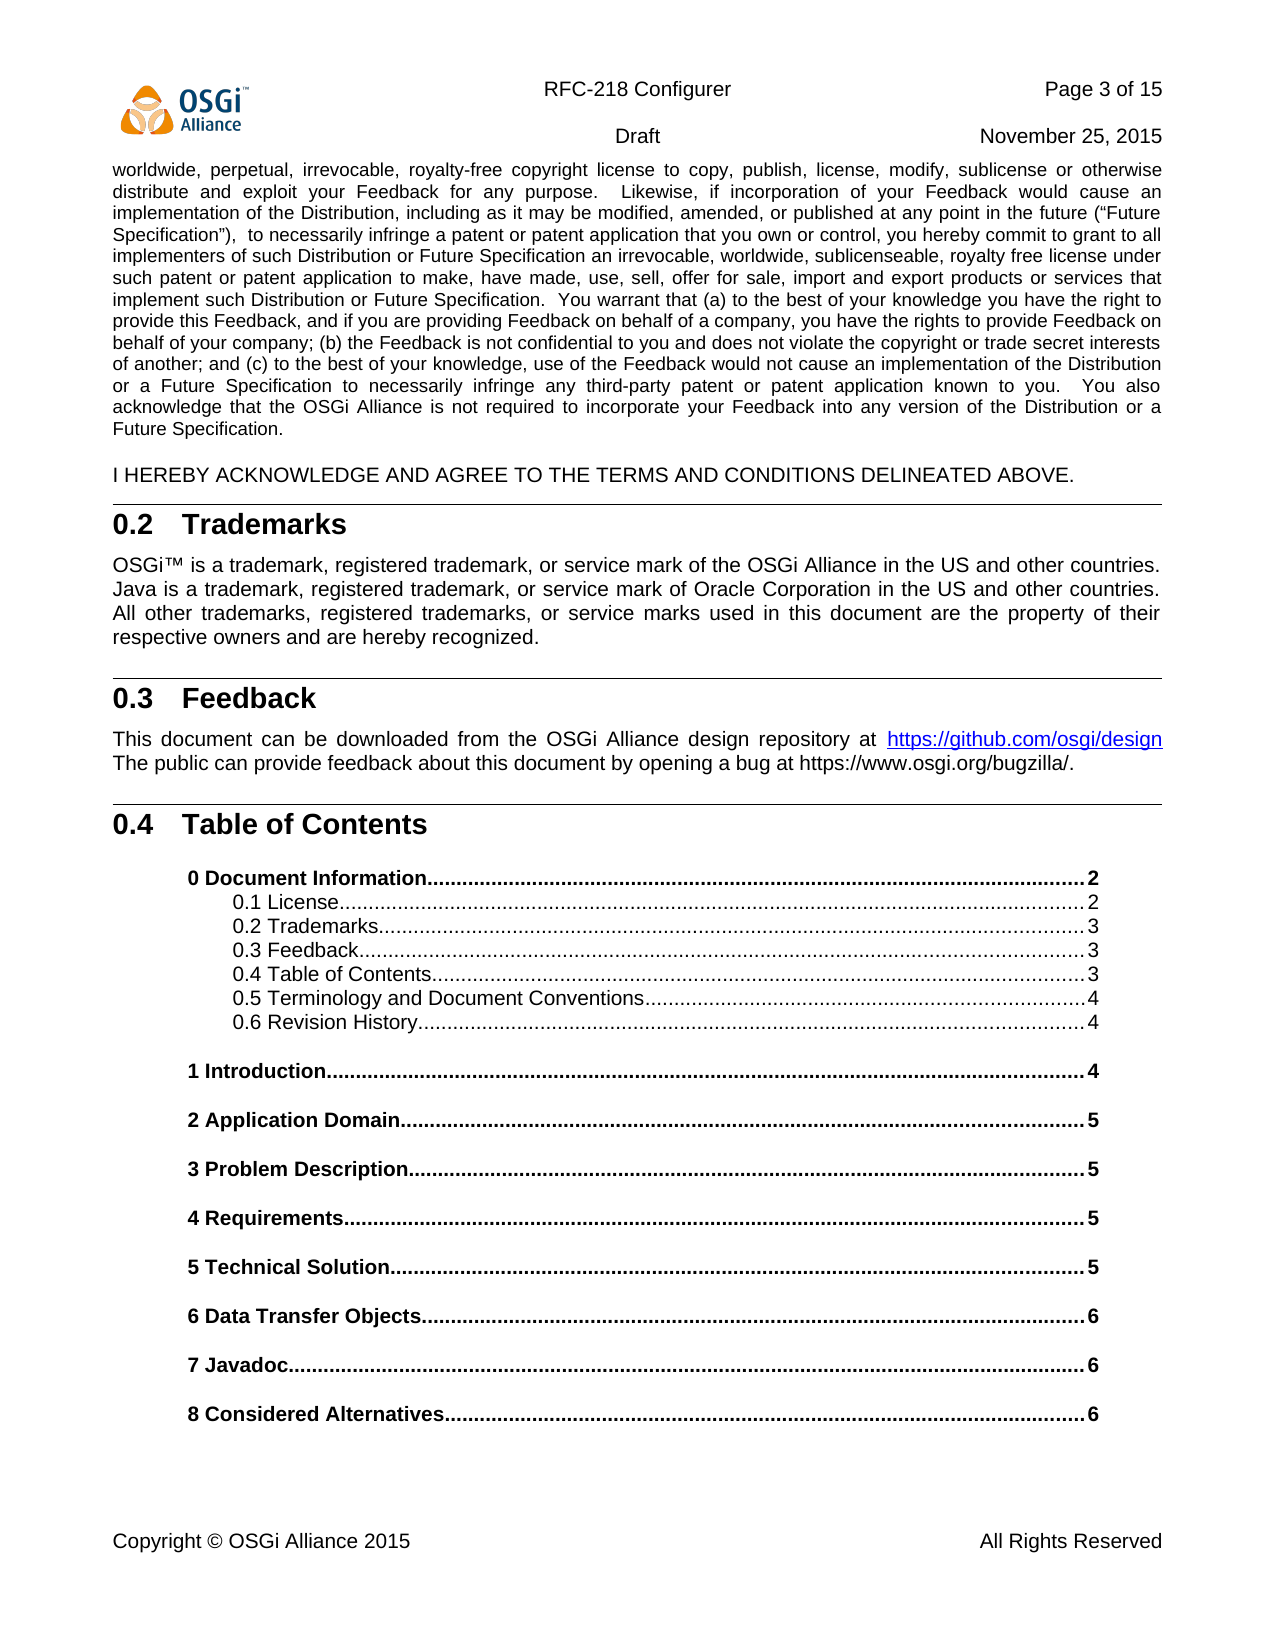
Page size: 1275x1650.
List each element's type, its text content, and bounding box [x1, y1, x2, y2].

text 6 Data Transfer Objects 6 [187, 1303, 1162, 1327]
text I HEREBY ACKNOWLEDGE AND AGREE TO THE TERMS AND CONDITIONS DELINEATED ABOVE. [112, 463, 1162, 487]
text 0.1 License 2 [232, 890, 1162, 914]
text 0.4 Table of Contents 3 [232, 962, 1162, 986]
text 3 Problem Description 5 [187, 1157, 1162, 1181]
picture [113, 78, 257, 142]
text 2 Application Domain 5 [187, 1108, 1162, 1132]
text 8 Considered Alternatives 6 [187, 1401, 1162, 1425]
text 7 Javadoc 6 [187, 1352, 1162, 1376]
text OSGi™ is a trademark, registered trademark, or service mark of the OSGi Alliance in the US and other countries. Java is a trademark, registered trademark, or service mark of Oracle Corporation in the US and other countries. All other trademarks, registered trademarks, or service marks used in this document are the property of their respective owners and are hereby recognized. [112, 553, 1162, 649]
text 0.5 Terminology and Document Conventions 4 [232, 986, 1162, 1010]
text 4 Requirements 5 [187, 1206, 1162, 1229]
text 5 Technical Solution 5 [187, 1254, 1162, 1278]
text 0.3 Feedback 3 [232, 938, 1162, 962]
text 0 Document Information 2 [187, 866, 1162, 890]
text worldwide, perpetual, irrevocable, royalty-free copyright license to copy, publish, license, modify, sublicense or otherwise distribute and exploit your Feedback for any purpose. Likewise, if incorporation of your Feedback would cause an implementation of the Distribution, including as it may be modified, amended, or published at any point in the future (“Future Specification”), to necessarily infringe a patent or patent application that you own or control, you hereby commit to grant to all implementers of such Distribution or Future Specification an irrevocable, worldwide, sublicenseable, royalty free license under such patent or patent application to make, have made, use, sell, offer for sale, import and export products or services that implement such Distribution or Future Specification. You warrant that (a) to the best of your knowledge you have the right to provide this Feedback, and if you are providing Feedback on behalf of a company, you have the rights to provide Feedback on behalf of your company; (b) the Feedback is not confidential to you and does not violate the copyright or trade secret interests of another; and (c) to the best of your knowledge, use of the Feedback would not cause an implementation of the Distribution or a Future Specification to necessarily infringe any third-party patent or patent application known to you. You also acknowledge that the OSGi Alliance is not required to incorporate your Feedback into any version of the Distribution or a Future Specification. [112, 159, 1162, 439]
subtitle Feedback [112, 679, 1162, 715]
subtitle Table of Contents [112, 805, 1162, 841]
text 0.2 Trademarks 3 [232, 914, 1162, 938]
subtitle Trademarks [112, 505, 1162, 541]
text 0.6 Revision History 4 [232, 1010, 1162, 1034]
text This document can be downloaded from the OSGi Alliance design repository at https://github.com/osgi/design The public can provide feedback about this document by opening a bug at https://www.osgi.org/bugzilla/. [112, 727, 1162, 775]
text 1 Introduction 4 [187, 1059, 1162, 1083]
